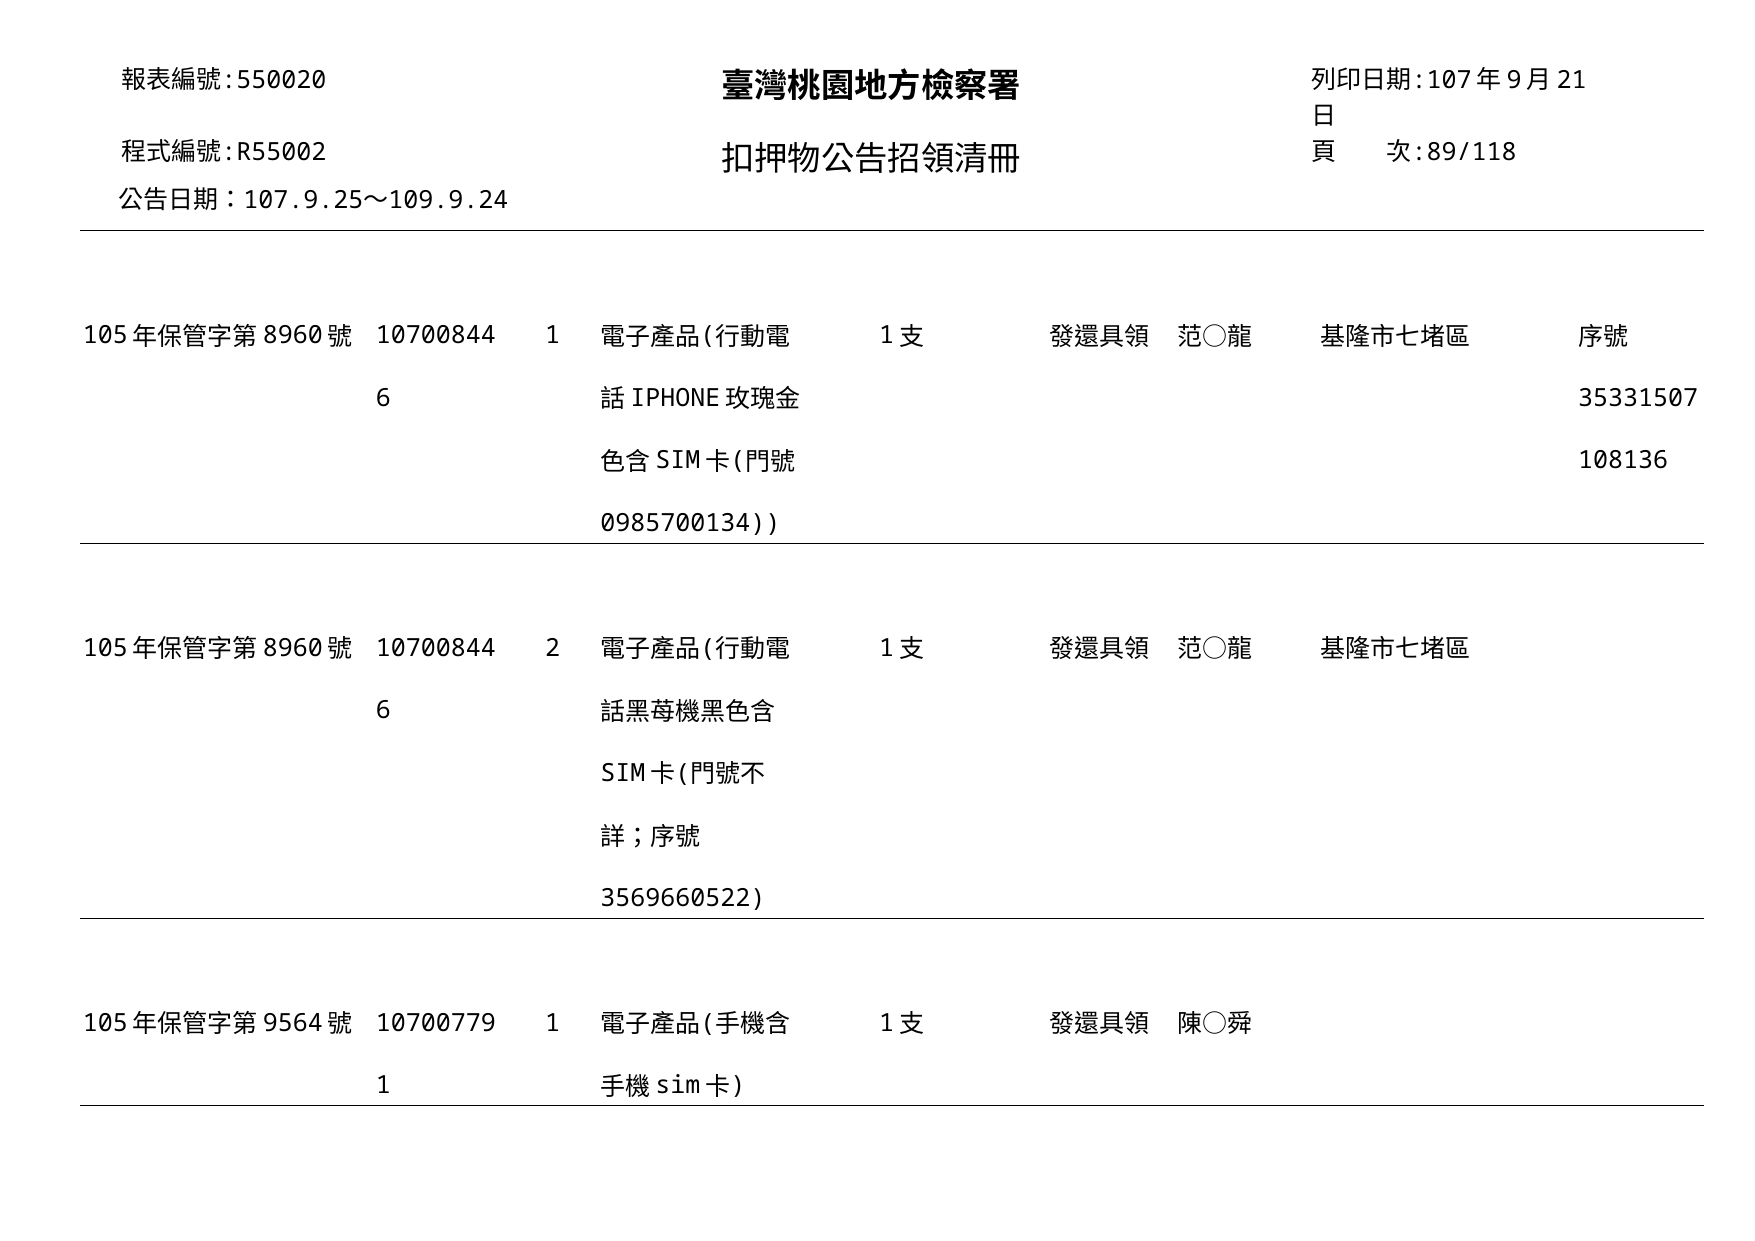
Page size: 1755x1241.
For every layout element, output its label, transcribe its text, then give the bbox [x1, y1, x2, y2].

table_cell 電子產品(行動電話IPHONE玫瑰金色含SIM卡(門號0985700134)) [597, 231, 807, 542]
table_cell 1支 [808, 919, 927, 1105]
table_cell 105年保管字第9564號 [80, 919, 373, 1105]
table_cell 發還具領 [1046, 231, 1175, 542]
table_cell [1575, 919, 1704, 1105]
table_cell 基隆市七堵區 [1317, 544, 1575, 917]
table_cell 1支 [808, 231, 927, 542]
table_cell 電子產品(行動電話黑苺機黑色含SIM卡(門號不詳；序號3569660522) [597, 544, 807, 917]
table_cell 1 [507, 919, 597, 1105]
table_cell 107007791 [373, 919, 507, 1105]
table_cell 范○龍 [1175, 544, 1317, 917]
table_cell 發還具領 [1046, 544, 1175, 917]
table_cell 1支 [808, 544, 927, 917]
table_cell [1317, 919, 1575, 1105]
table_cell 序號35331507108136 [1575, 231, 1704, 542]
table_cell 發還具領 [1046, 919, 1175, 1105]
table_cell 陳○舜 [1175, 919, 1317, 1105]
table_cell 電子產品(手機含手機sim卡) [597, 919, 807, 1105]
table_cell 2 [507, 544, 597, 917]
table_cell 105年保管字第8960號 [80, 544, 373, 917]
table_cell [1575, 544, 1704, 917]
table_cell 基隆市七堵區 [1317, 231, 1575, 542]
table_cell 1 [507, 231, 597, 542]
table_cell 105年保管字第8960號 [80, 231, 373, 542]
table_cell [927, 231, 1046, 542]
table_cell 范○龍 [1175, 231, 1317, 542]
table_cell 107008446 [373, 231, 507, 542]
table_cell 107008446 [373, 544, 507, 917]
table_cell [927, 919, 1046, 1105]
table_cell [927, 544, 1046, 917]
